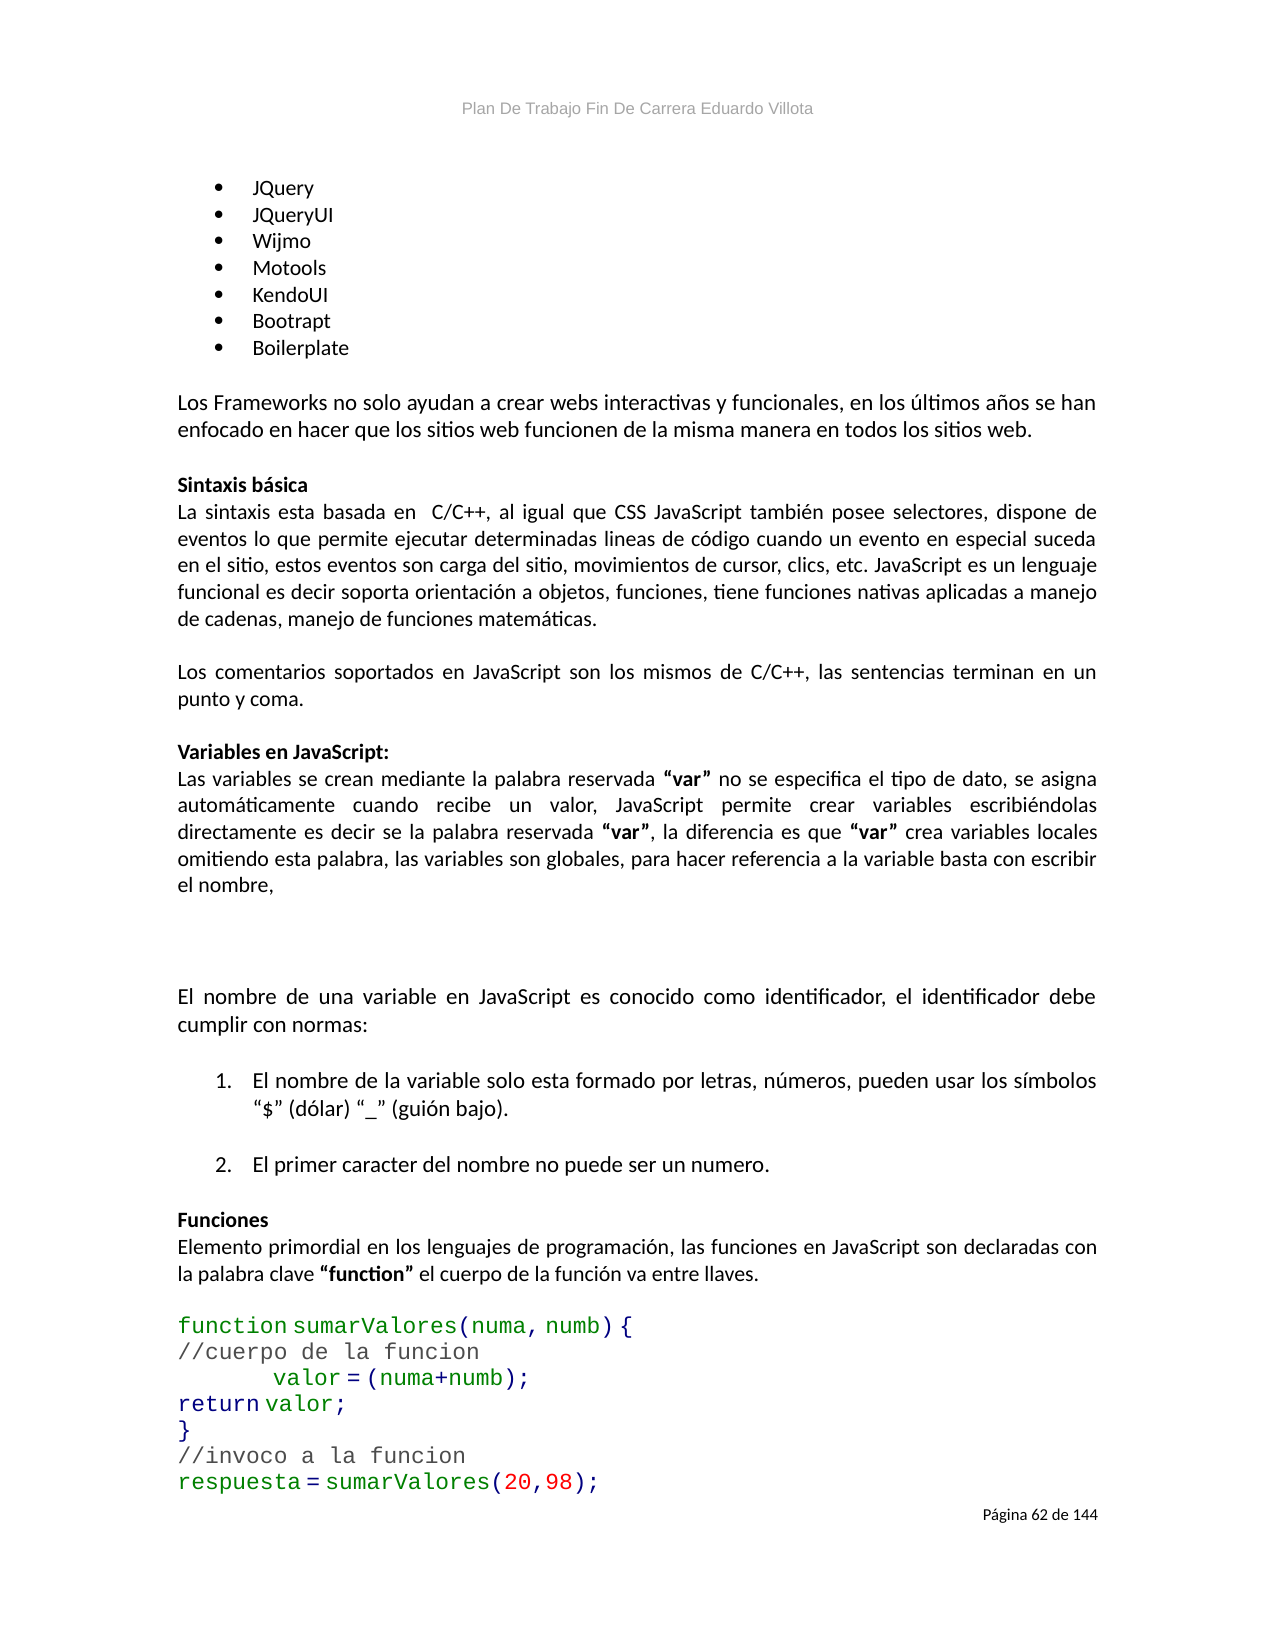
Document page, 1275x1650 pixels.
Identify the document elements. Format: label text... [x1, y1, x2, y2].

text Sintaxis básica [177, 472, 1098, 498]
list JQuery [215, 174, 1098, 201]
text La sintaxis esta basada en C/C++, al igual que CSS JavaScript también posee selectores, dispone de eventos lo que permite ejecutar determinadas lineas de código cuando un evento en especial suceda en el sitio, estos eventos son carga del sitio, movimientos de cursor, clics, etc. JavaScript es un lenguaje funcional es decir soporta orientación a objetos, funciones, tiene funciones nativas aplicadas a manejo de cadenas, manejo de funciones matemáticas. [177, 498, 1098, 632]
text function sumarValores(numa, numb) { [177, 1314, 1098, 1341]
list El nombre de la variable solo esta formado por letras, números, pueden usar los símbolos “$” (dólar) “_” (guión bajo). [215, 1066, 1098, 1122]
text Funciones [177, 1207, 1098, 1233]
text El nombre de una variable en JavaScript es conocido como identificador, el identificador debe cumplir con normas: [177, 982, 1098, 1038]
list Bootrapt [215, 308, 1098, 334]
list Wijmo [215, 228, 1098, 254]
list El primer caracter del nombre no puede ser un numero. [215, 1151, 1098, 1178]
text Variables en JavaScript: [177, 738, 1098, 765]
text Las variables se crean mediante la palabra reservada “var” no se especifica el tipo de dato, se asigna automáticamente cuando recibe un valor, JavaScript permite crear variables escribiéndolas directamente es decir se la palabra reservada “var”, la diferencia es que “var” crea variables locales omitiendo esta palabra, las variables son globales, para hacer referencia a la variable basta con escribir el nombre, [177, 765, 1098, 898]
list Motools [215, 254, 1098, 281]
text //cuerpo de la funcion [177, 1341, 1098, 1366]
text respuesta = sumarValores(20,98); [177, 1470, 1098, 1496]
text Los comentarios soportados en JavaScript son los mismos de C/C++, las sentencias terminan en un punto y coma. [177, 658, 1098, 712]
text //invoco a la funcion [177, 1444, 1098, 1470]
list Boilerplate [215, 334, 1098, 361]
text } [177, 1418, 1098, 1444]
text return valor; [177, 1392, 1098, 1418]
text valor = (numa+numb); [177, 1366, 1098, 1392]
text Elemento primordial en los lenguajes de programación, las funciones en JavaScript son declaradas con la palabra clave “function” el cuerpo de la función va entre llaves. [177, 1233, 1098, 1287]
list KendoUI [215, 281, 1098, 308]
list JQueryUI [215, 201, 1098, 228]
text Los Frameworks no solo ayudan a crear webs interactivas y funcionales, en los últimos años se han enfocado en hacer que los sitios web funcionen de la misma manera en todos los sitios web. [177, 388, 1098, 444]
